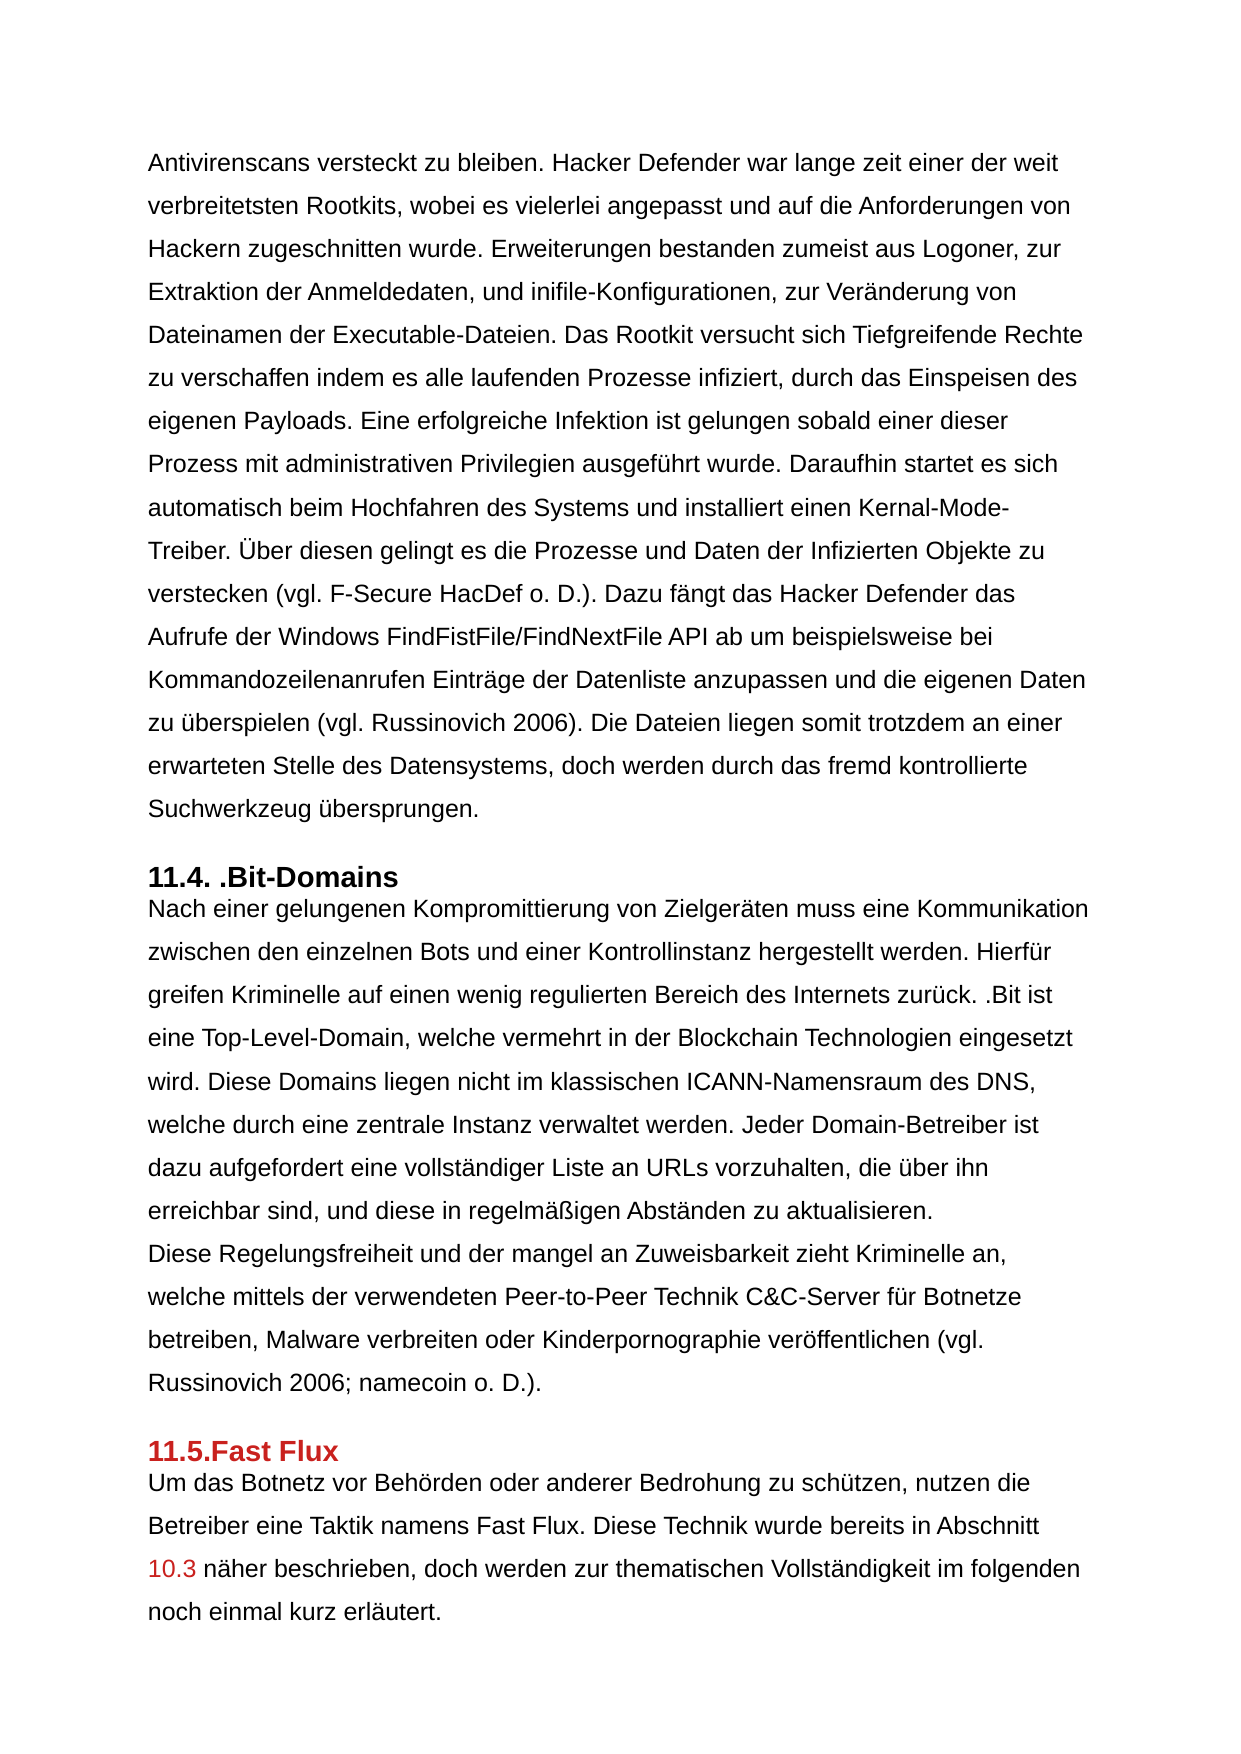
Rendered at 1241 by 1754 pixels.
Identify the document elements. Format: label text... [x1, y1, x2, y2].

subtitle 11.4. .Bit-Domains [148, 861, 1093, 894]
text Um das Botnetz vor Behörden oder anderer Bedrohung zu schützen, nutzen die Betreiber eine Taktik namens Fast Flux. Diese Technik wurde bereits in Abschnitt 10.3 näher beschrieben, doch werden zur thematischen Vollständigkeit im folgenden noch einmal kurz erläutert. [148, 1468, 1093, 1626]
subtitle 11.5.Fast Flux [148, 1434, 1093, 1468]
text Antivirenscans versteckt zu bleiben. Hacker Defender war lange zeit einer der weit verbreitetsten Rootkits, wobei es vielerlei angepasst und auf die Anforderungen von Hackern zugeschnitten wurde. Erweiterungen bestanden zumeist aus Logoner, zur Extraktion der Anmeldedaten, und inifile-Konfigurationen, zur Veränderung von Dateinamen der Executable-Dateien. Das Rootkit versucht sich Tiefgreifende Rechte zu verschaffen indem es alle laufenden Prozesse infiziert, durch das Einspeisen des eigenen Payloads. Eine erfolgreiche Infektion ist gelungen sobald einer dieser Prozess mit administrativen Privilegien ausgeführt wurde. Daraufhin startet es sich automatisch beim Hochfahren des Systems und installiert einen Kernal-Mode-Treiber. Über diesen gelingt es die Prozesse und Daten der Infizierten Objekte zu verstecken (vgl. F-Secure HacDef o. D.). Dazu fängt das Hacker Defender das Aufrufe der Windows FindFistFile/FindNextFile API ab um beispielsweise bei Kommandozeilenanrufen Einträge der Datenliste anzupassen und die eigenen Daten zu überspielen (vgl. Russinovich 2006). Die Dateien liegen somit trotzdem an einer erwarteten Stelle des Datensystems, doch werden durch das fremd kontrollierte Suchwerkzeug übersprungen. [148, 148, 1093, 823]
text Nach einer gelungenen Kompromittierung von Zielgeräten muss eine Kommunikation zwischen den einzelnen Bots und einer Kontrollinstanz hergestellt werden. Hierfür greifen Kriminelle auf einen wenig regulierten Bereich des Internets zurück. .Bit ist eine Top-Level-Domain, welche vermehrt in der Blockchain Technologien eingesetzt wird. Diese Domains liegen nicht im klassischen ICANN-Namensraum des DNS, welche durch eine zentrale Instanz verwaltet werden. Jeder Domain-Betreiber ist dazu aufgefordert eine vollständiger Liste an URLs vorzuhalten, die über ihn erreichbar sind, und diese in regelmäßigen Abständen zu aktualisieren. Diese Regelungsfreiheit und der mangel an Zuweisbarkeit zieht Kriminelle an, welche mittels der verwendeten Peer-to-Peer Technik C&C-Server für Botnetze betreiben, Malware verbreiten oder Kinderpornographie veröffentlichen (vgl. Russinovich 2006; namecoin o. D.). [148, 894, 1093, 1397]
